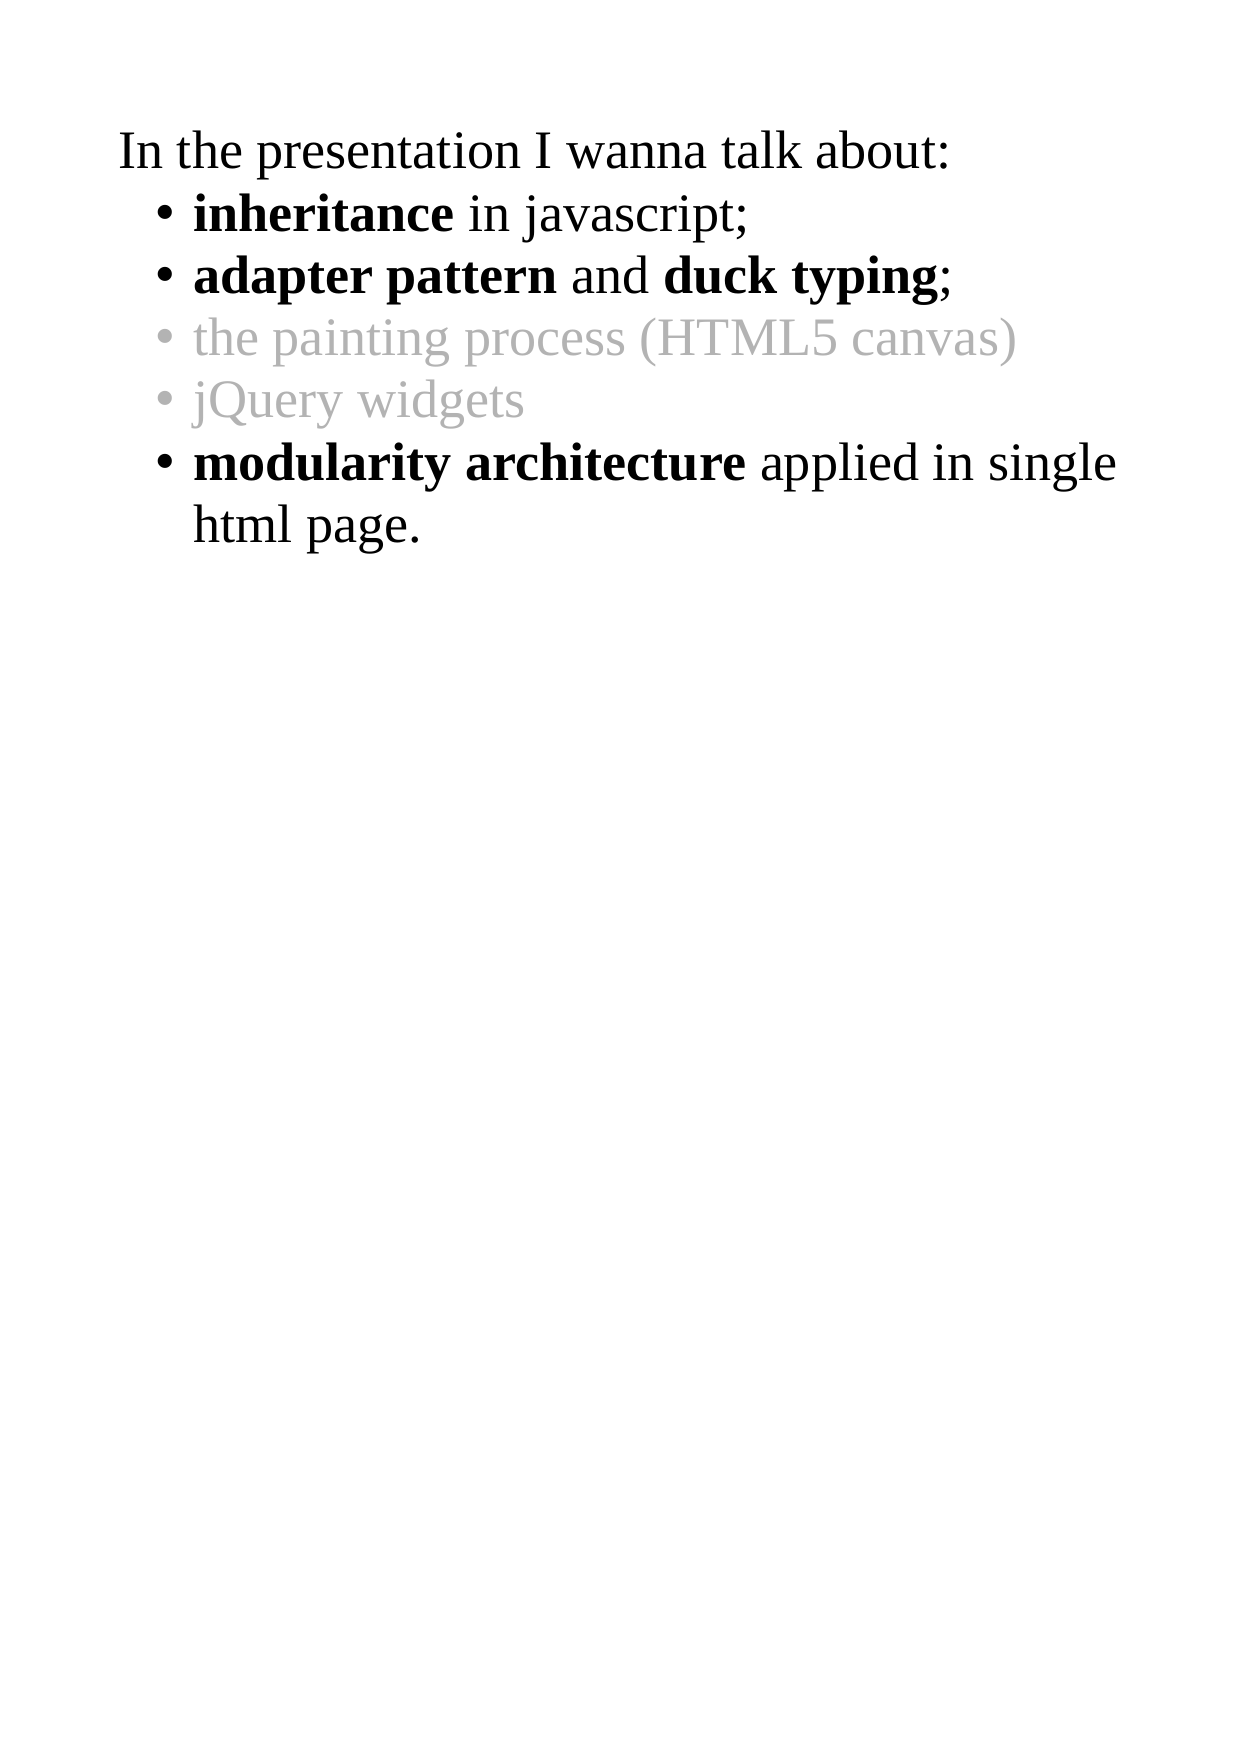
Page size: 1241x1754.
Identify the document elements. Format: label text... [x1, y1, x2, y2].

list modularity architecture applied in single html page. [156, 429, 1122, 554]
list adapter pattern and duck typing; [156, 243, 1122, 305]
text In the presentation I wanna talk about: [118, 118, 1122, 180]
list the painting process (HTML5 canvas) [156, 305, 1122, 367]
list inheritance in javascript; [156, 180, 1122, 243]
list jQuery widgets [156, 367, 1122, 429]
